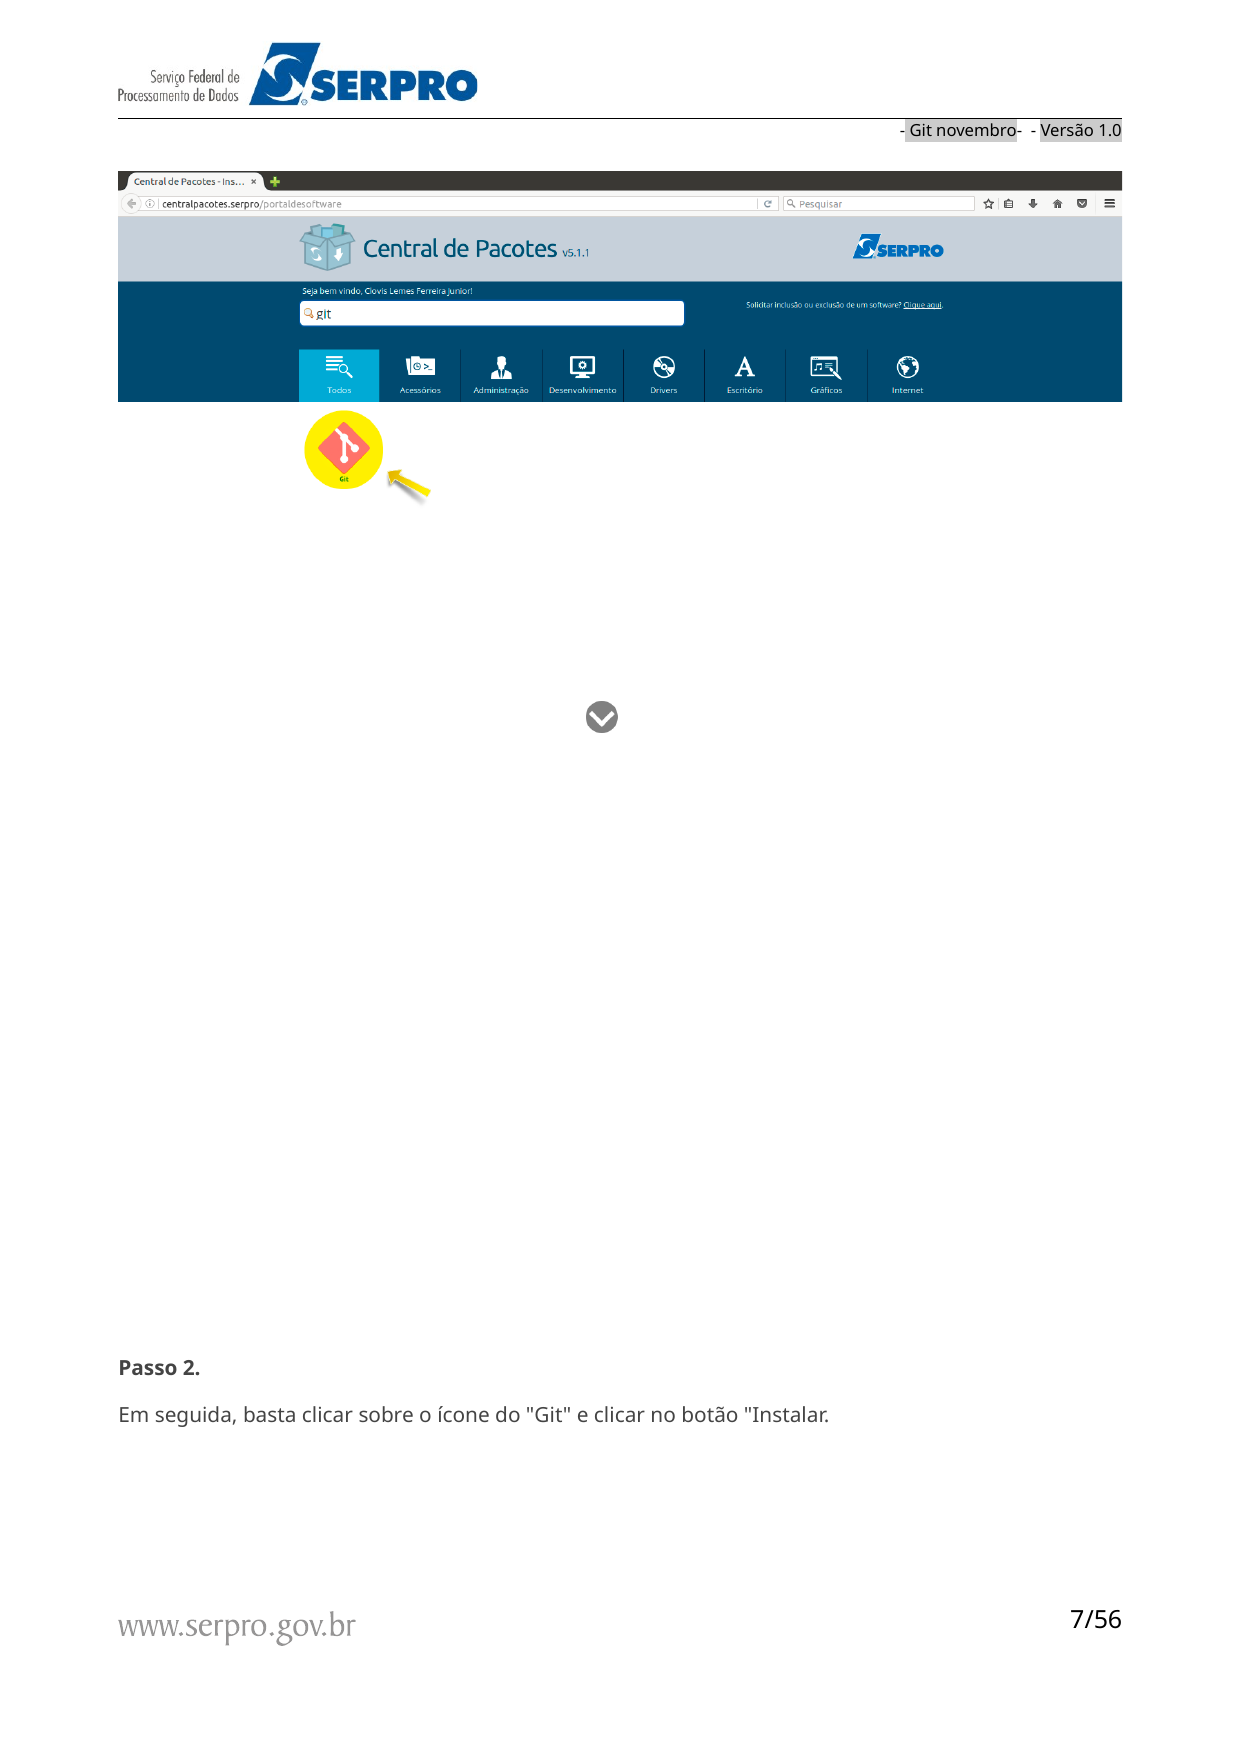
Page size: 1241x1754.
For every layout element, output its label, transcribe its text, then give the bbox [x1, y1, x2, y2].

picture [571, 357, 594, 377]
picture [498, 357, 505, 370]
picture [327, 357, 342, 361]
picture [407, 357, 434, 374]
picture [654, 360, 665, 367]
picture [118, 403, 1123, 736]
picture [118, 171, 1123, 281]
picture [913, 362, 918, 370]
picture [741, 359, 754, 376]
picture [665, 366, 674, 373]
picture [902, 366, 908, 374]
text Em seguida, basta clicar sobre o ícone do "Git" e clicar no botão "Instalar. [118, 1401, 1122, 1429]
picture [492, 371, 511, 378]
picture [118, 41, 478, 106]
picture [900, 357, 909, 363]
picture [811, 357, 837, 374]
picture [320, 288, 330, 293]
text Passo 2. [118, 1353, 1122, 1382]
picture [300, 300, 685, 326]
